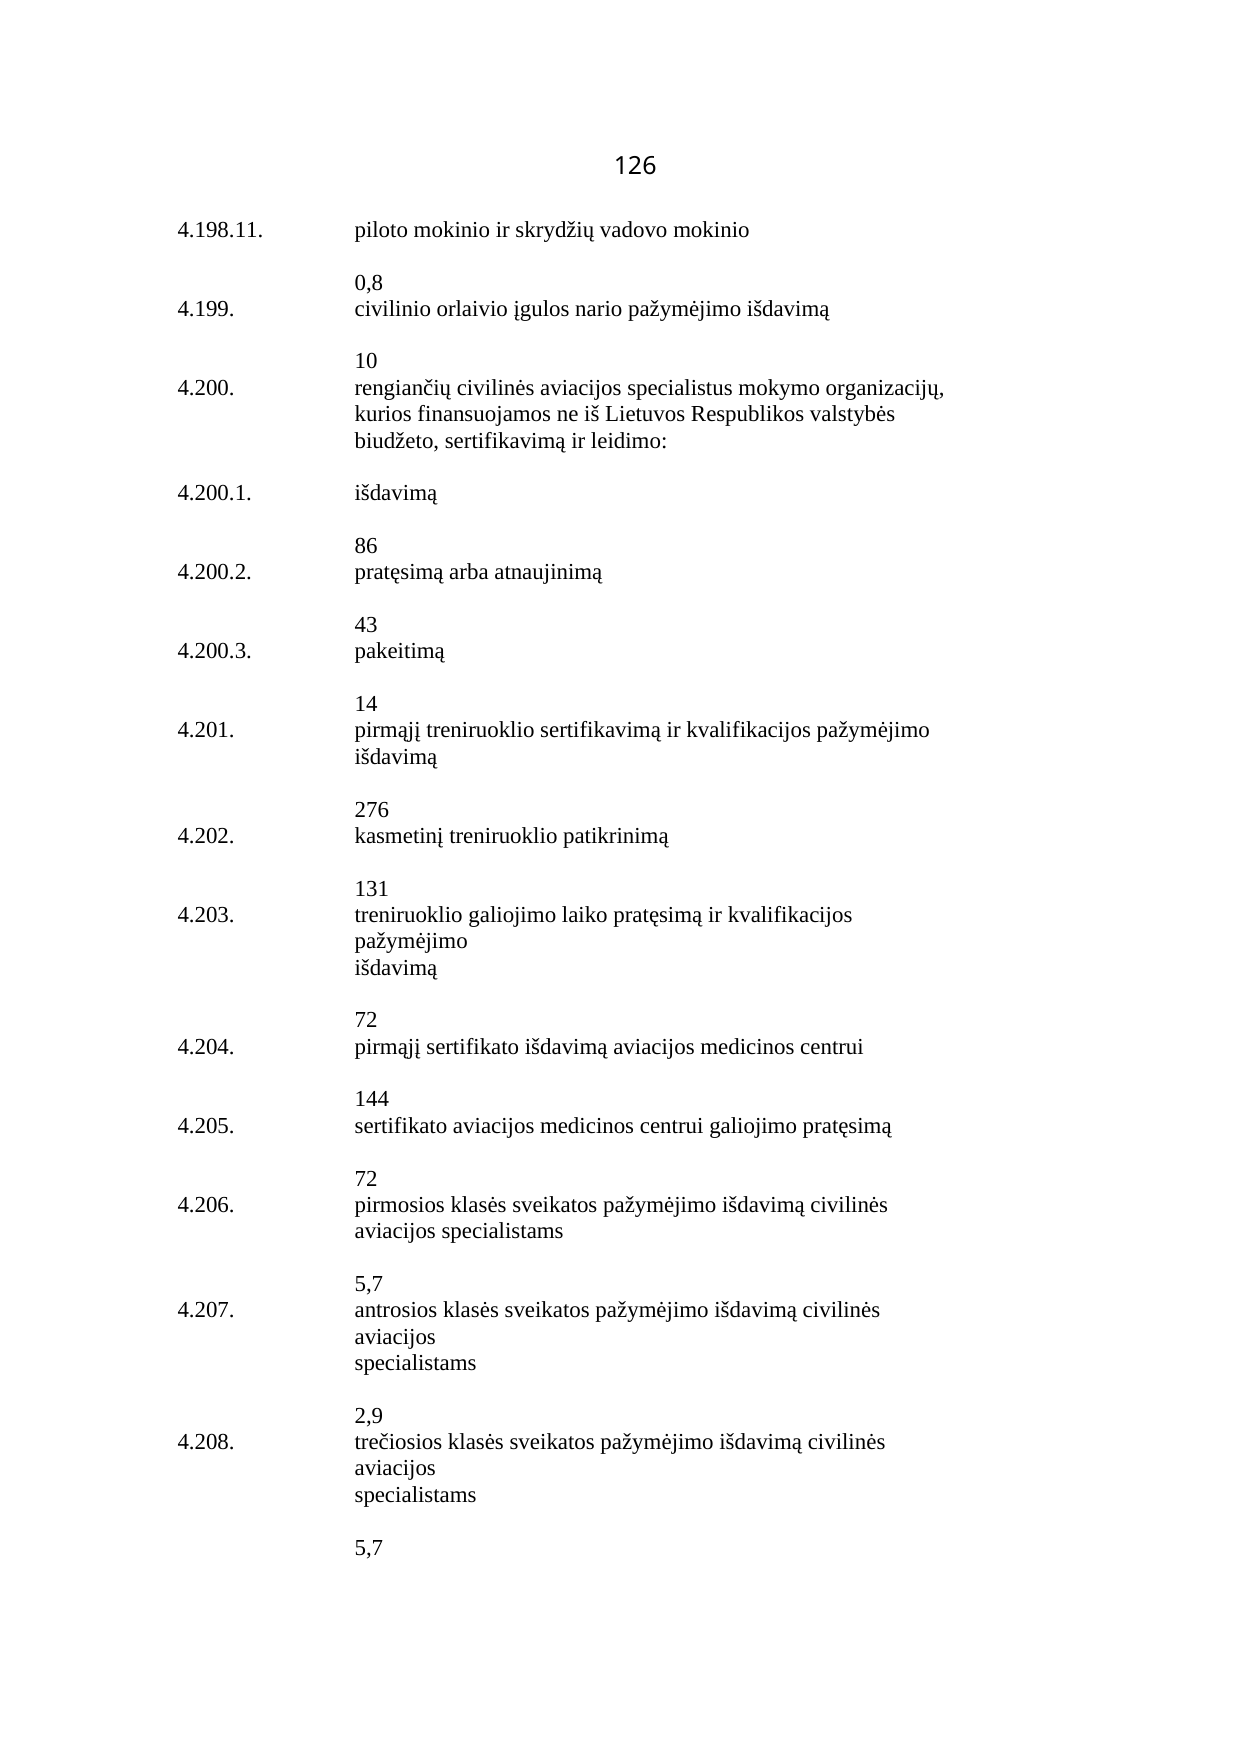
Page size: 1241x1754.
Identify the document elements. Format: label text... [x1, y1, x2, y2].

text biudžeto, sertifikavimą ir leidimo: [354, 427, 945, 479]
text 4.201. pirmąjį treniruoklio sertifikavimą ir kvalifikacijos pažymėjimo [177, 717, 945, 743]
text specialistams 5,7 [354, 1481, 945, 1560]
text 4.200.3. pakeitimą 14 [177, 637, 945, 717]
text 4.200.1. išdavimą 86 [177, 479, 945, 558]
text 4.205. sertifikato aviacijos medicinos centrui galiojimo pratęsimą 72 [177, 1112, 945, 1191]
text 4.198.11. piloto mokinio ir skrydžių vadovo mokinio 0,8 [177, 216, 945, 295]
text 4.207. antrosios klasės sveikatos pažymėjimo išdavimą civilinės aviacijos [177, 1296, 945, 1349]
text specialistams 2,9 [354, 1349, 945, 1428]
text 4.204. pirmąjį sertifikato išdavimą aviacijos medicinos centrui 144 [177, 1033, 945, 1112]
text 4.206. pirmosios klasės sveikatos pažymėjimo išdavimą civilinės [177, 1191, 945, 1217]
text kurios finansuojamos ne iš Lietuvos Respublikos valstybės [354, 400, 945, 427]
text 4.199. civilinio orlaivio įgulos nario pažymėjimo išdavimą 10 [177, 295, 945, 374]
text išdavimą 72 [354, 954, 945, 1033]
text aviacijos specialistams 5,7 [354, 1217, 945, 1296]
text išdavimą 276 [354, 743, 945, 822]
text 4.202. kasmetinį treniruoklio patikrinimą 131 [177, 822, 945, 901]
text 4.203. treniruoklio galiojimo laiko pratęsimą ir kvalifikacijos pažymėjimo [177, 901, 945, 954]
text 4.208. trečiosios klasės sveikatos pažymėjimo išdavimą civilinės aviacijos [177, 1428, 945, 1481]
text 4.200. rengiančių civilinės aviacijos specialistus mokymo organizacijų, [177, 374, 945, 400]
text 4.200.2. pratęsimą arba atnaujinimą 43 [177, 558, 945, 637]
